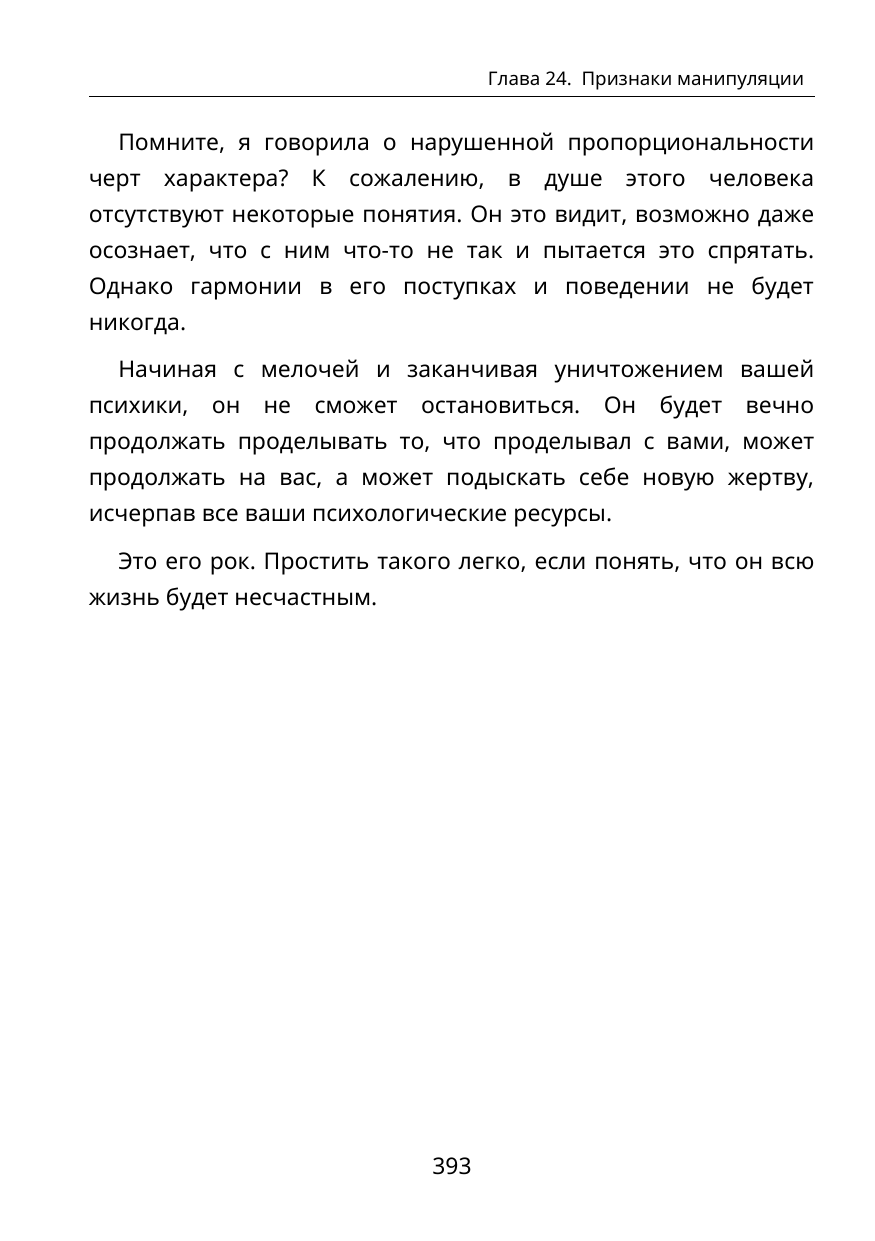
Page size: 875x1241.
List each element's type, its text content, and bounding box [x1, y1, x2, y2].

text Это его рок. Простить такого легко, если понять, что он всю жизнь будет несчастным. [88, 545, 815, 612]
text Помните, я говорила о нарушенной пропорциональности черт характера? К сожалению, в душе этого человека отсутствуют некоторые понятия. Он это видит, возможно даже осознает, что с ним что-то не так и пытается это спрятать. Однако гармонии в его поступках и поведении не будет никогда. [88, 126, 815, 337]
text Начиная с мелочей и заканчивая уничтожением вашей психики, он не сможет остановиться. Он будет вечно продолжать проделывать то, что проделывал с вами, может продолжать на вас, а может подыскать себе новую жертву, исчерпав все ваши психологические ресурсы. [88, 353, 815, 528]
